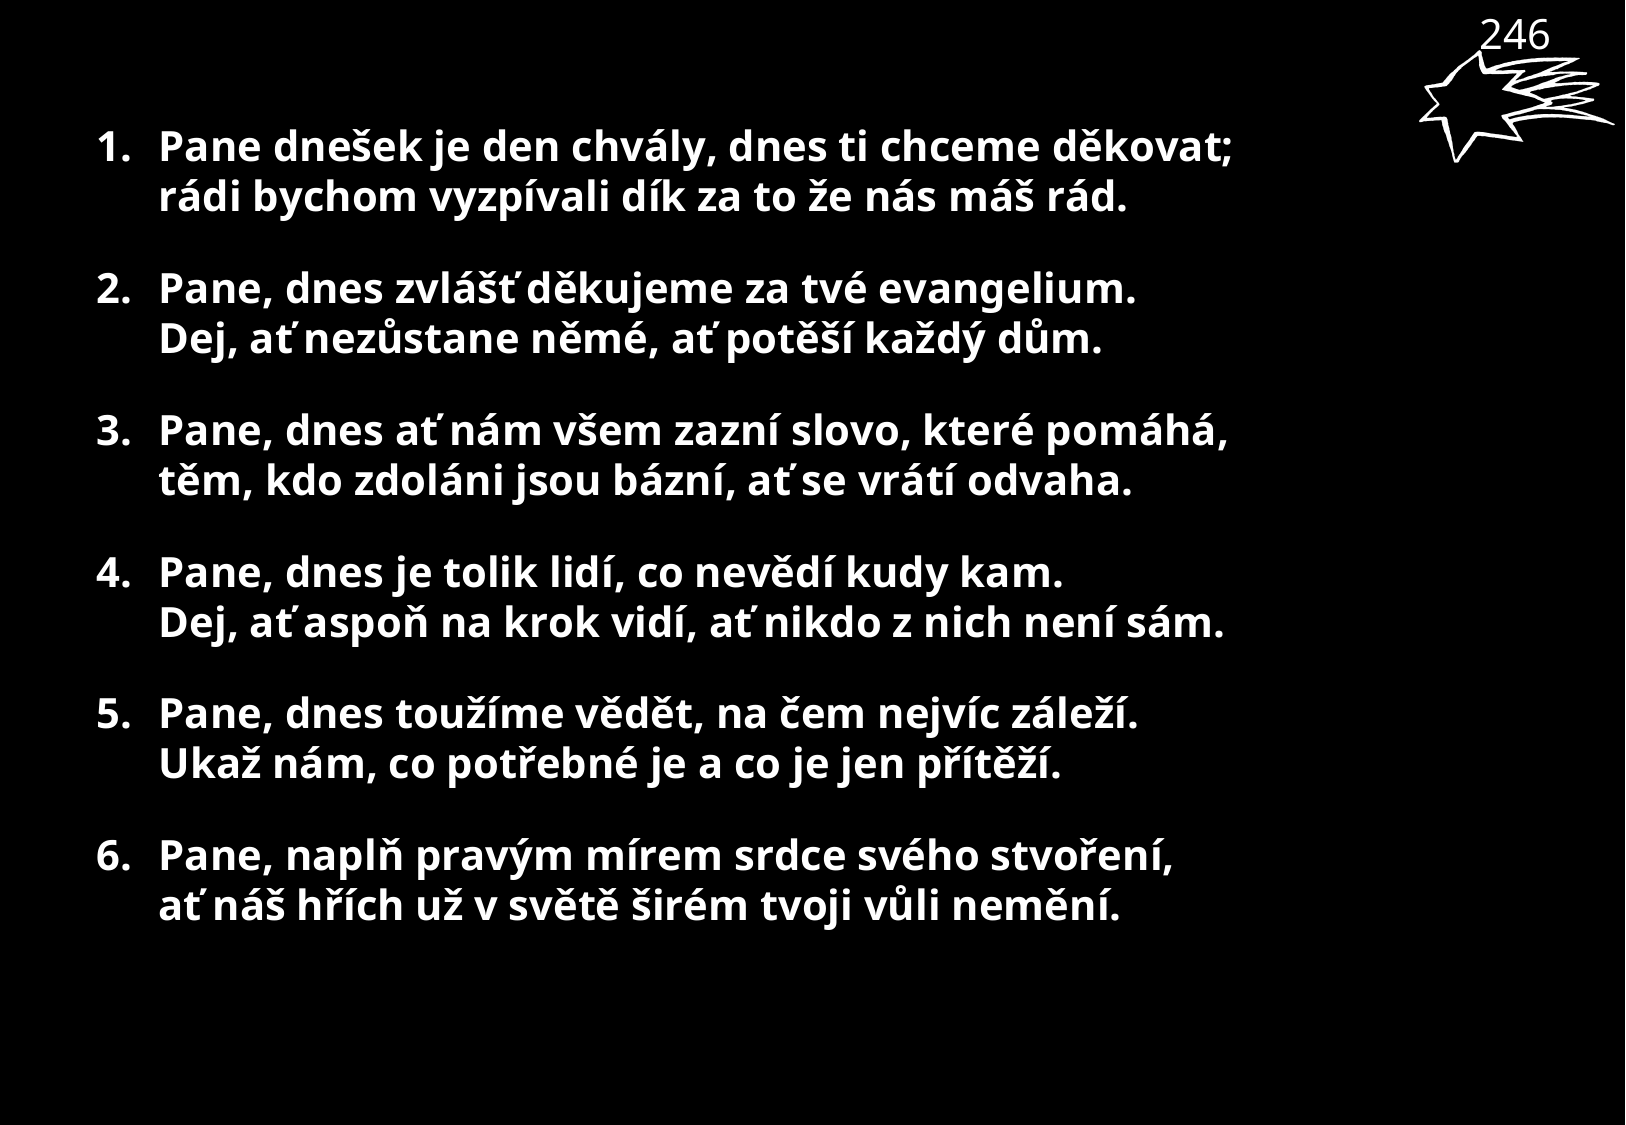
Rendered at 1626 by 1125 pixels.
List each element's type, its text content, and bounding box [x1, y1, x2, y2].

text_box 246 [1405, 0, 1626, 66]
list 1. Pane dnešek je den chvály, dnes ti chceme děkovat; rádi bychom vyzpívali dík za to že nás máš rád. 2. Pane, dnes zvlášť děkujeme za tvé evangelium. Dej, ať nezůstane němé, ať potěší každý dům. Pane, dnes ať nám všem zazní slovo, které pomáhá, těm, kdo zdoláni jsou bázní, ať se vrátí odvaha. 4. Pane, dnes je tolik lidí, co nevědí kudy kam. Dej, ať aspoň na krok vidí, ať nikdo z nich není sám. 5. Pane, dnes toužíme vědět, na čem nejvíc záleží. Ukaž nám, co potřebné je a co je jen přítěží. 6. Pane, naplň pravým mírem srdce svého stvoření, ať náš hřích už v světě širém tvoji vůli nemění. [81, 112, 1544, 1101]
